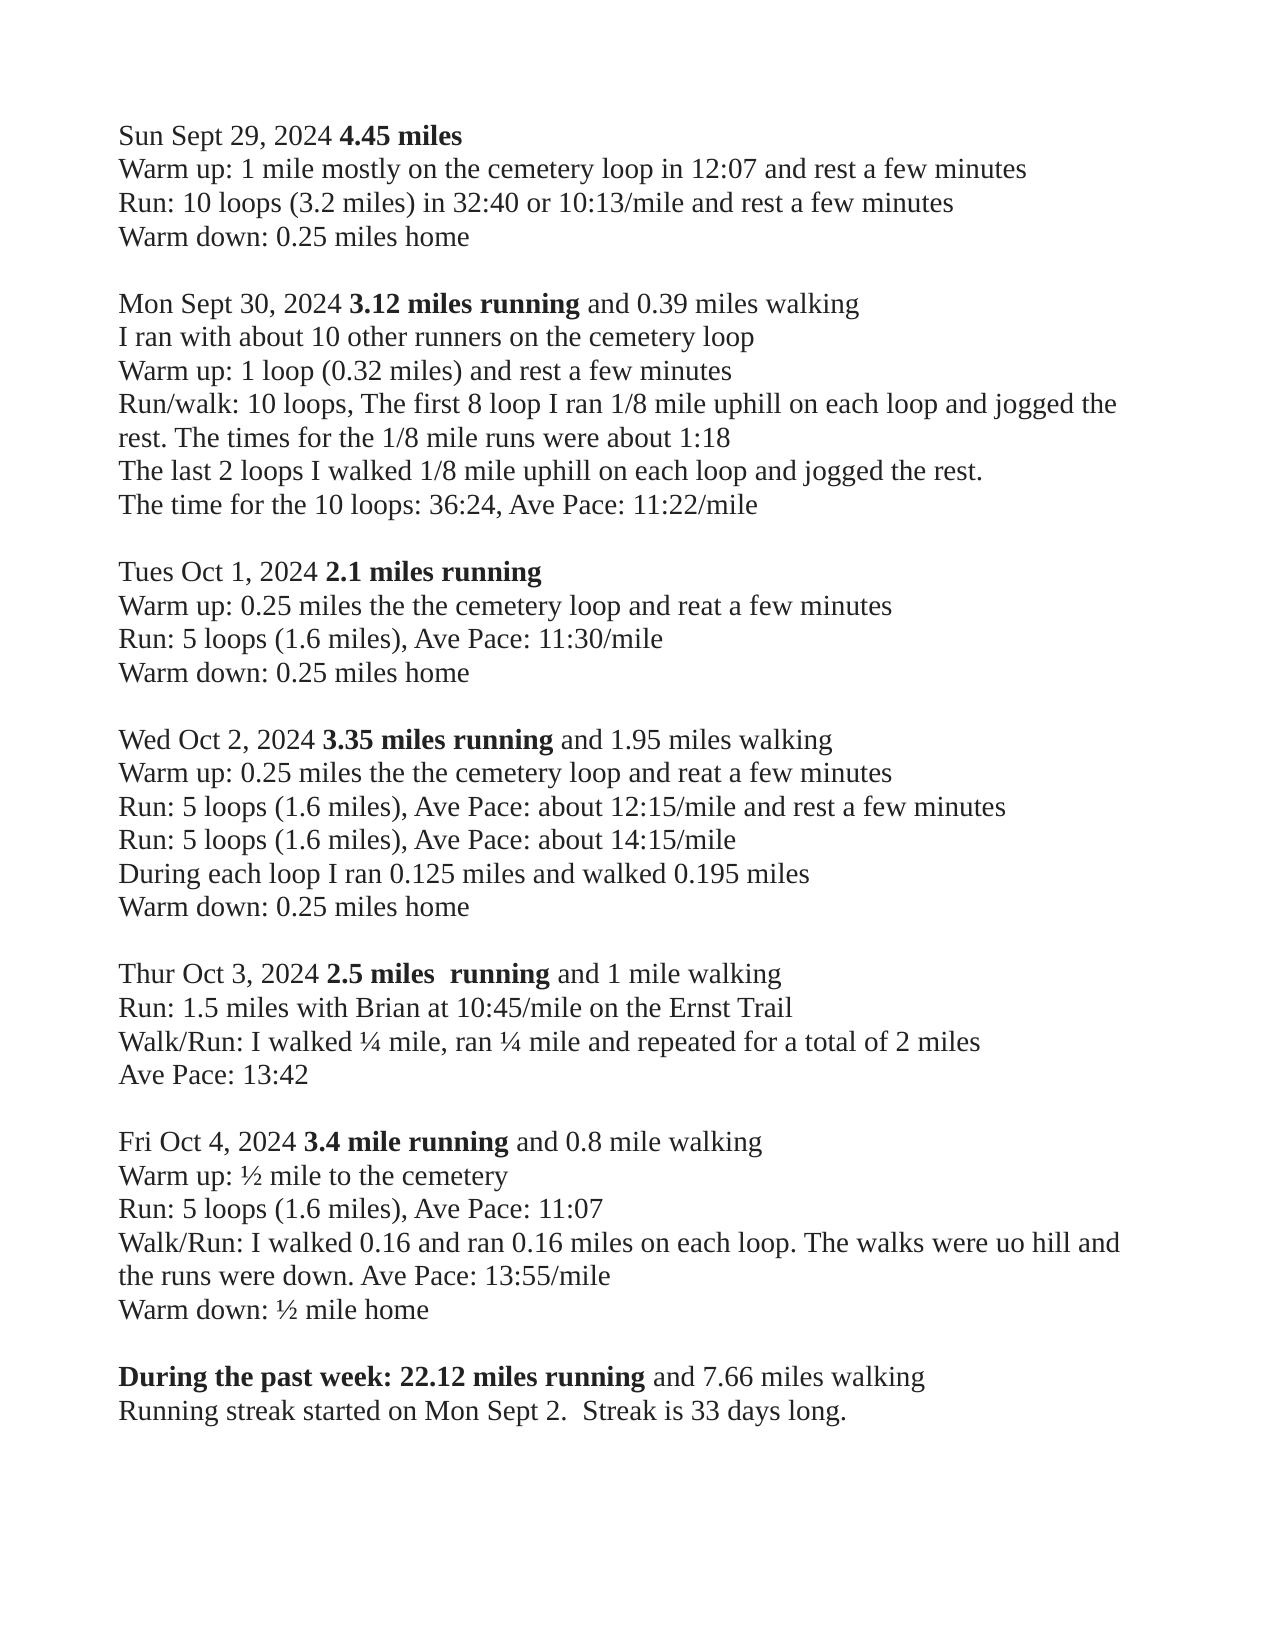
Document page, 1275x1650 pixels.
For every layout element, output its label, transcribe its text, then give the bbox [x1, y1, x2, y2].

text Warm down: 0.25 miles home [118, 889, 1161, 923]
text Warm down: 0.25 miles home [118, 219, 1161, 252]
text The time for the 10 loops: 36:24, Ave Pace: 11:22/mile [118, 487, 1161, 521]
text Ave Pace: 13:42 [118, 1057, 1161, 1091]
text Running streak started on Mon Sept 2. Streak is 33 days long. [118, 1393, 1161, 1426]
text Warm down: ½ mile home [118, 1292, 1161, 1326]
text Run: 10 loops (3.2 miles) in 32:40 or 10:13/mile and rest a few minutes [118, 185, 1161, 219]
text Thur Oct 3, 2024 2.5 miles running and 1 mile walking [118, 957, 1161, 990]
text The last 2 loops I walked 1/8 mile uphill on each loop and jogged the rest. [118, 453, 1161, 487]
text Run: 5 loops (1.6 miles), Ave Pace: 11:07 [118, 1191, 1161, 1225]
text During each loop I ran 0.125 miles and walked 0.195 miles [118, 856, 1161, 889]
text Warm down: 0.25 miles home [118, 655, 1161, 688]
text Walk/Run: I walked ¼ mile, ran ¼ mile and repeated for a total of 2 miles [118, 1024, 1161, 1057]
text During the past week: 22.12 miles running and 7.66 miles walking [118, 1359, 1161, 1393]
text Warm up: ½ mile to the cemetery [118, 1158, 1161, 1191]
text Fri Oct 4, 2024 3.4 mile running and 0.8 mile walking [118, 1124, 1161, 1158]
text Tues Oct 1, 2024 2.1 miles running [118, 554, 1161, 588]
text Warm up: 0.25 miles the the cemetery loop and reat a few minutes [118, 755, 1161, 789]
text Run: 5 loops (1.6 miles), Ave Pace: 11:30/mile [118, 621, 1161, 655]
text Run/walk: 10 loops, The first 8 loop I ran 1/8 mile uphill on each loop and jogged the rest. The times for the 1/8 mile runs were about 1:18 [118, 386, 1161, 453]
text Wed Oct 2, 2024 3.35 miles running and 1.95 miles walking [118, 722, 1161, 755]
text Warm up: 1 loop (0.32 miles) and rest a few minutes [118, 353, 1161, 386]
text Sun Sept 29, 2024 4.45 miles [118, 118, 1161, 152]
text Walk/Run: I walked 0.16 and ran 0.16 miles on each loop. The walks were uo hill and the runs were down. Ave Pace: 13:55/mile [118, 1225, 1161, 1292]
text Mon Sept 30, 2024 3.12 miles running and 0.39 miles walking [118, 286, 1161, 319]
text Run: 5 loops (1.6 miles), Ave Pace: about 14:15/mile [118, 822, 1161, 856]
text Run: 5 loops (1.6 miles), Ave Pace: about 12:15/mile and rest a few minutes [118, 789, 1161, 822]
text I ran with about 10 other runners on the cemetery loop [118, 319, 1161, 353]
text Warm up: 0.25 miles the the cemetery loop and reat a few minutes [118, 588, 1161, 621]
text Warm up: 1 mile mostly on the cemetery loop in 12:07 and rest a few minutes [118, 152, 1161, 185]
text Run: 1.5 miles with Brian at 10:45/mile on the Ernst Trail [118, 990, 1161, 1024]
